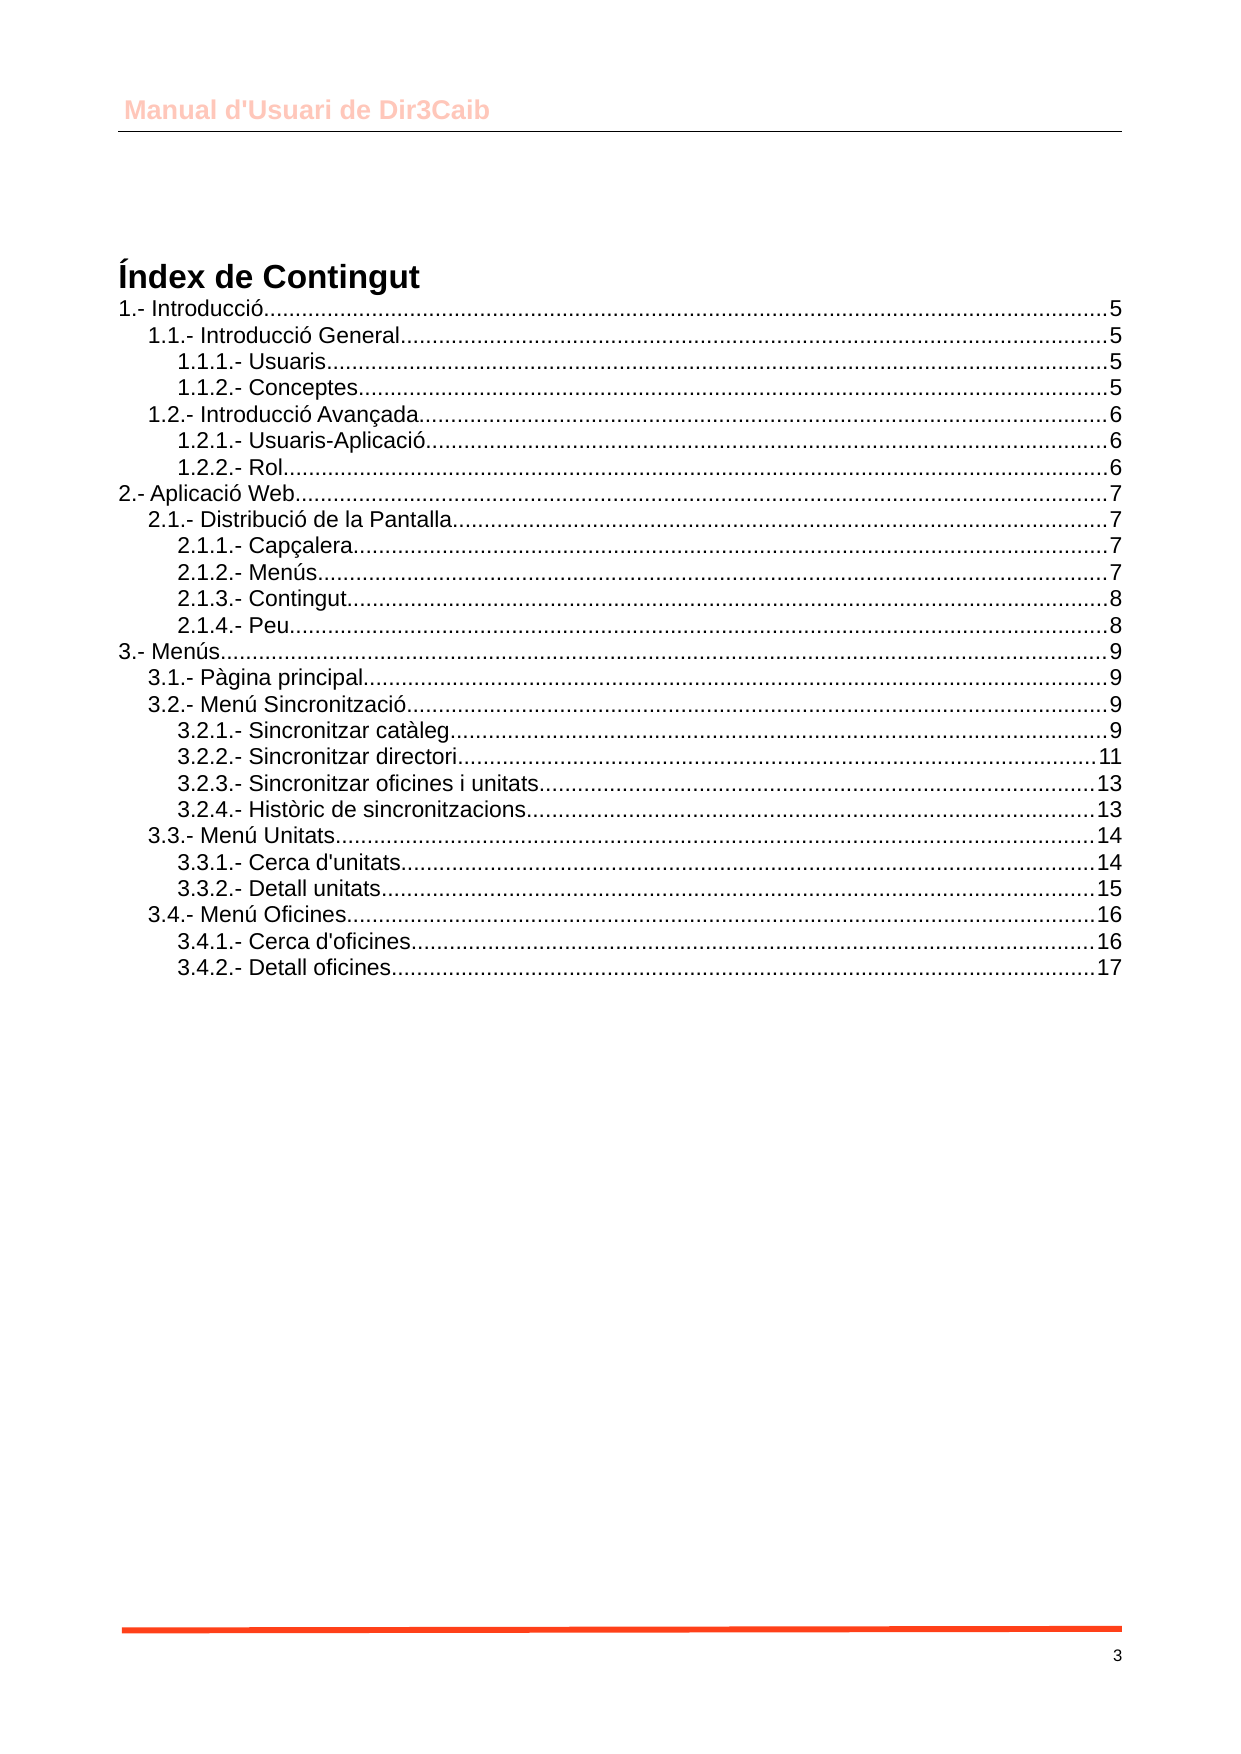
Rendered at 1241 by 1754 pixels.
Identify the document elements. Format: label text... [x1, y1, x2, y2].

text 3.2.- Menú Sincronització 9 [148, 691, 1122, 717]
subtitle Índex de Contingut [118, 257, 1122, 295]
text 3.1.- Pàgina principal 9 [148, 664, 1122, 691]
text 1.1.2.- Conceptes 5 [177, 374, 1122, 401]
text 3.- Menús 9 [118, 638, 1122, 664]
text 1.2.2.- Rol 6 [177, 453, 1122, 480]
text 2.1.2.- Menús 7 [177, 559, 1122, 585]
text 3.4.- Menú Oficines 16 [148, 901, 1122, 928]
text 2.- Aplicació Web 7 [118, 480, 1122, 506]
text 2.1.4.- Peu 8 [177, 612, 1122, 638]
text 3.2.1.- Sincronitzar catàleg 9 [177, 717, 1122, 743]
text 2.1.- Distribució de la Pantalla 7 [148, 506, 1122, 532]
text 1.- Introducció 5 [118, 295, 1122, 322]
text 2.1.3.- Contingut 8 [177, 585, 1122, 612]
text 3.4.2.- Detall oficines 17 [177, 954, 1122, 981]
text 3.2.2.- Sincronitzar directori 11 [177, 743, 1122, 770]
text 1.1.- Introducció General 5 [148, 322, 1122, 348]
text 3.3.1.- Cerca d'unitats 14 [177, 849, 1122, 875]
text 1.1.1.- Usuaris 5 [177, 348, 1122, 374]
text 3.3.2.- Detall unitats 15 [177, 875, 1122, 901]
text 3.3.- Menú Unitats 14 [148, 822, 1122, 849]
text 3.2.4.- Històric de sincronitzacions 13 [177, 796, 1122, 822]
text 2.1.1.- Capçalera 7 [177, 532, 1122, 559]
text 3.4.1.- Cerca d'oficines 16 [177, 928, 1122, 954]
text 1.2.- Introducció Avançada 6 [148, 401, 1122, 427]
text 3.2.3.- Sincronitzar oficines i unitats 13 [177, 770, 1122, 796]
text 1.2.1.- Usuaris-Aplicació 6 [177, 427, 1122, 453]
